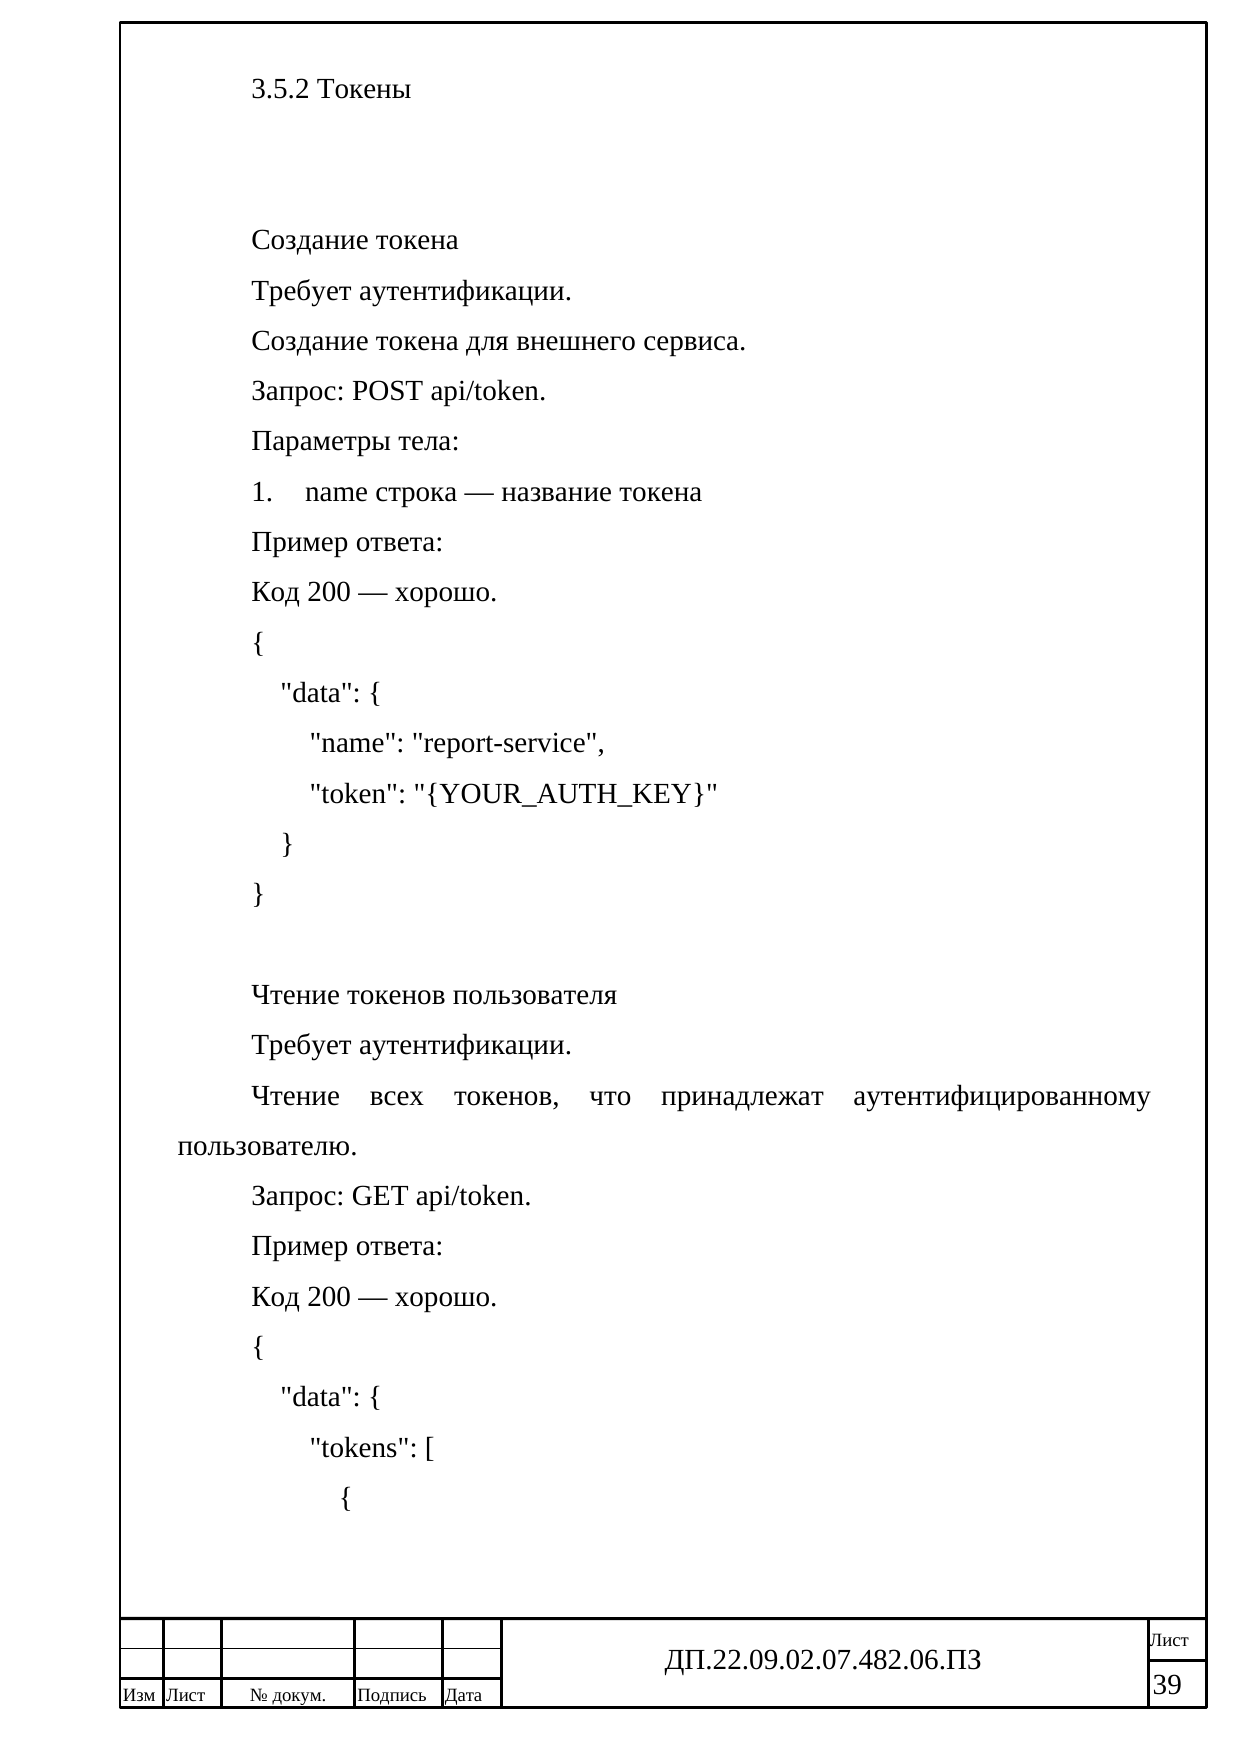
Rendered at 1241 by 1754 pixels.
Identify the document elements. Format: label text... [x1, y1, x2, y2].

subtitle Чтение токенов пользователя [251, 977, 1152, 1011]
subtitle Создание токена [251, 222, 1152, 256]
text Пример ответа: [177, 1228, 1152, 1262]
text } [177, 826, 1152, 859]
text "data": { [177, 675, 1152, 709]
text Код 200 — хорошо. [177, 574, 1152, 608]
text Запрос: GET api/token. [177, 1178, 1152, 1212]
list name строка — название токена [177, 474, 1152, 507]
text "name": "report-service", [177, 725, 1152, 759]
text Параметры тела: [177, 423, 1152, 457]
text Запрос: POST api/token. [177, 373, 1152, 407]
text Чтение всех токенов, что принадлежат аутентифицированному пользователю. [177, 1078, 1152, 1161]
text Создание токена для внешнего сервиса. [177, 323, 1152, 356]
text Код 200 — хорошо. [177, 1279, 1152, 1312]
text { [177, 1329, 1152, 1363]
subtitle Токены [177, 71, 1152, 105]
text Требует аутентификации. [177, 1027, 1152, 1061]
text "token": "{YOUR_AUTH_KEY}" [177, 776, 1152, 809]
text Требует аутентификации. [177, 273, 1152, 306]
text Пример ответа: [177, 524, 1152, 558]
text { [177, 1480, 1152, 1514]
text { [177, 625, 1152, 658]
text "tokens": [ [177, 1430, 1152, 1463]
text } [177, 876, 1152, 910]
text "data": { [177, 1379, 1152, 1413]
